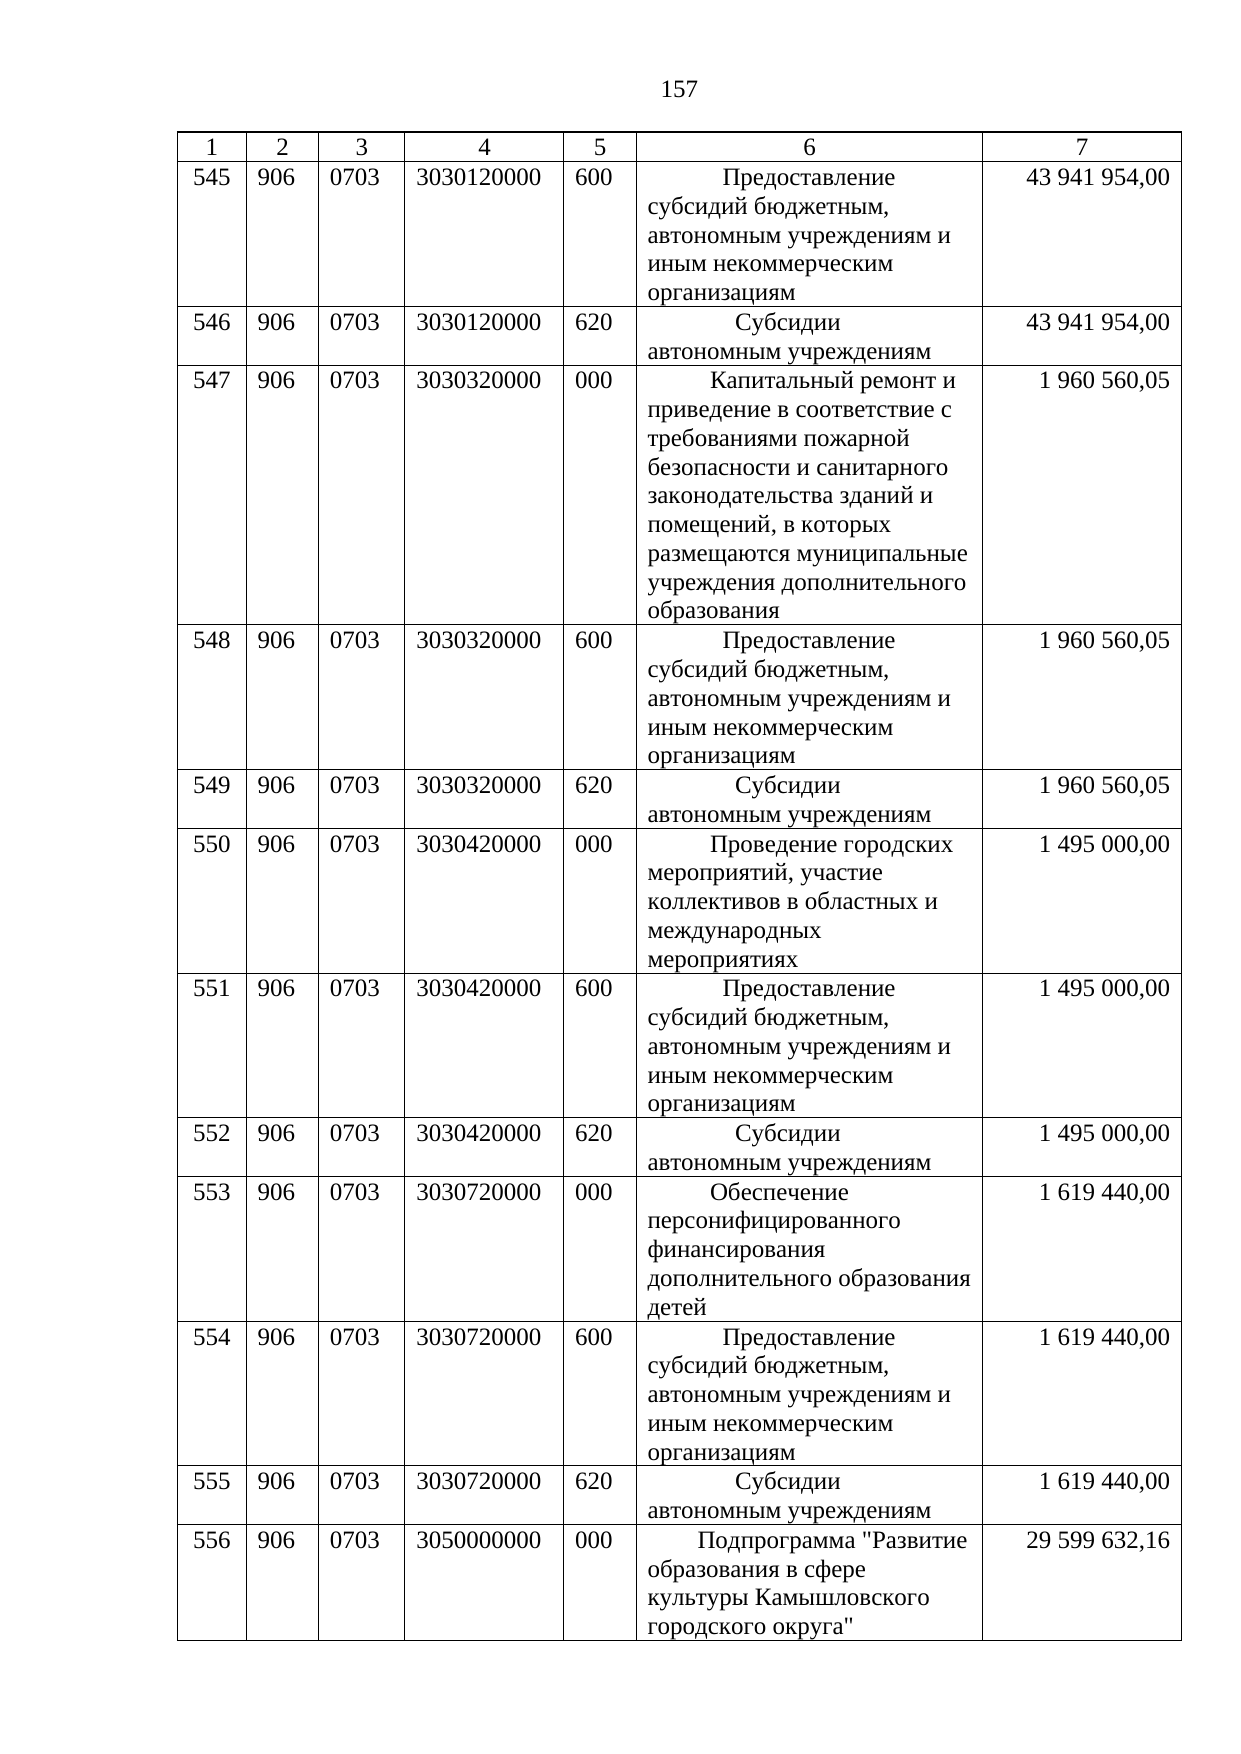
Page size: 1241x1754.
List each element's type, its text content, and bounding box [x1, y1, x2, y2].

table_cell 906 [247, 1525, 318, 1640]
table_cell 3030320000 [405, 770, 563, 828]
table_cell 000 [564, 1525, 636, 1640]
table_cell 906 [247, 1466, 318, 1524]
table_cell 1 960 560,05 [983, 625, 1181, 769]
table_cell 906 [247, 1118, 318, 1176]
table_cell 620 [564, 1118, 636, 1176]
table_cell 3030720000 [405, 1322, 563, 1465]
table_cell Капитальный ремонт и приведение в соответствие с требованиями пожарной безопасности и санитарного законодательства зданий и помещений, в которых размещаются муниципальные учреждения дополнительного образования [637, 366, 982, 624]
table_cell 3030320000 [405, 366, 563, 624]
table_cell Подпрограмма "Развитие образования в сфере культуры Камышловского городского округа" [637, 1525, 982, 1640]
table_header 6 [637, 133, 982, 161]
table_cell 0703 [319, 366, 404, 624]
table_cell 620 [564, 307, 636, 364]
table_cell 1 495 000,00 [983, 1118, 1181, 1176]
table_cell 43 941 954,00 [983, 307, 1181, 364]
table_cell 0703 [319, 1177, 404, 1321]
table_cell 3030420000 [405, 1118, 563, 1176]
table_cell 0703 [319, 974, 404, 1117]
table_cell Субсидии автономным учреждениям [637, 1118, 982, 1176]
table_cell 1 960 560,05 [983, 770, 1181, 828]
table_cell 3050000000 [405, 1525, 563, 1640]
table_cell 0703 [319, 1466, 404, 1524]
table_cell 906 [247, 974, 318, 1117]
table_cell 3030720000 [405, 1466, 563, 1524]
table_cell 906 [247, 829, 318, 972]
table_cell 0703 [319, 829, 404, 972]
table_cell 548 [178, 625, 246, 769]
table_cell 1 960 560,05 [983, 366, 1181, 624]
table_cell 906 [247, 770, 318, 828]
table_cell 906 [247, 1177, 318, 1321]
table_cell 551 [178, 974, 246, 1117]
table_cell 1 619 440,00 [983, 1466, 1181, 1524]
table_cell 906 [247, 162, 318, 306]
table_cell 906 [247, 1322, 318, 1465]
table_cell 3030120000 [405, 307, 563, 364]
table_cell 600 [564, 625, 636, 769]
table_cell 554 [178, 1322, 246, 1465]
table_cell 600 [564, 1322, 636, 1465]
table_cell Субсидии автономным учреждениям [637, 307, 982, 364]
table_cell 556 [178, 1525, 246, 1640]
table_cell 1 619 440,00 [983, 1177, 1181, 1321]
table_header 2 [247, 133, 318, 161]
table_cell 000 [564, 829, 636, 972]
table_cell 0703 [319, 1322, 404, 1465]
table_cell 1 495 000,00 [983, 829, 1181, 972]
table_cell Предоставление субсидий бюджетным, автономным учреждениям и иным некоммерческим организациям [637, 1322, 982, 1465]
table_cell 3030420000 [405, 974, 563, 1117]
table_cell 0703 [319, 625, 404, 769]
table_cell 620 [564, 1466, 636, 1524]
table_cell 600 [564, 974, 636, 1117]
table_header 7 [983, 133, 1181, 161]
table_cell 600 [564, 162, 636, 306]
table_cell 3030720000 [405, 1177, 563, 1321]
table_cell Предоставление субсидий бюджетным, автономным учреждениям и иным некоммерческим организациям [637, 162, 982, 306]
table_cell 545 [178, 162, 246, 306]
table_cell 906 [247, 625, 318, 769]
table_cell Предоставление субсидий бюджетным, автономным учреждениям и иным некоммерческим организациям [637, 625, 982, 769]
table_cell Субсидии автономным учреждениям [637, 1466, 982, 1524]
table_cell 906 [247, 307, 318, 364]
table_cell Обеспечение персонифицированного финансирования дополнительного образования детей [637, 1177, 982, 1321]
table_cell Субсидии автономным учреждениям [637, 770, 982, 828]
table_cell Предоставление субсидий бюджетным, автономным учреждениям и иным некоммерческим организациям [637, 974, 982, 1117]
table_cell 1 619 440,00 [983, 1322, 1181, 1465]
table_cell 552 [178, 1118, 246, 1176]
table_cell 549 [178, 770, 246, 828]
table_cell 546 [178, 307, 246, 364]
table_cell 29 599 632,16 [983, 1525, 1181, 1640]
table_cell 0703 [319, 307, 404, 364]
table_header 4 [405, 133, 563, 161]
table_cell 3030320000 [405, 625, 563, 769]
table_cell 906 [247, 366, 318, 624]
table_cell 553 [178, 1177, 246, 1321]
table_cell 3030120000 [405, 162, 563, 306]
table_cell 0703 [319, 1118, 404, 1176]
table_cell 000 [564, 1177, 636, 1321]
table_cell 0703 [319, 1525, 404, 1640]
table_cell 0703 [319, 770, 404, 828]
table_cell 0703 [319, 162, 404, 306]
table_cell 620 [564, 770, 636, 828]
table_cell 000 [564, 366, 636, 624]
table_cell 555 [178, 1466, 246, 1524]
table_header 3 [319, 133, 404, 161]
table_cell Проведение городских мероприятий, участие коллективов в областных и международных мероприятиях [637, 829, 982, 972]
table_cell 43 941 954,00 [983, 162, 1181, 306]
table_cell 3030420000 [405, 829, 563, 972]
table_cell 547 [178, 366, 246, 624]
table_header 5 [564, 133, 636, 161]
table_cell 1 495 000,00 [983, 974, 1181, 1117]
table_cell 550 [178, 829, 246, 972]
table_header 1 [178, 133, 246, 161]
